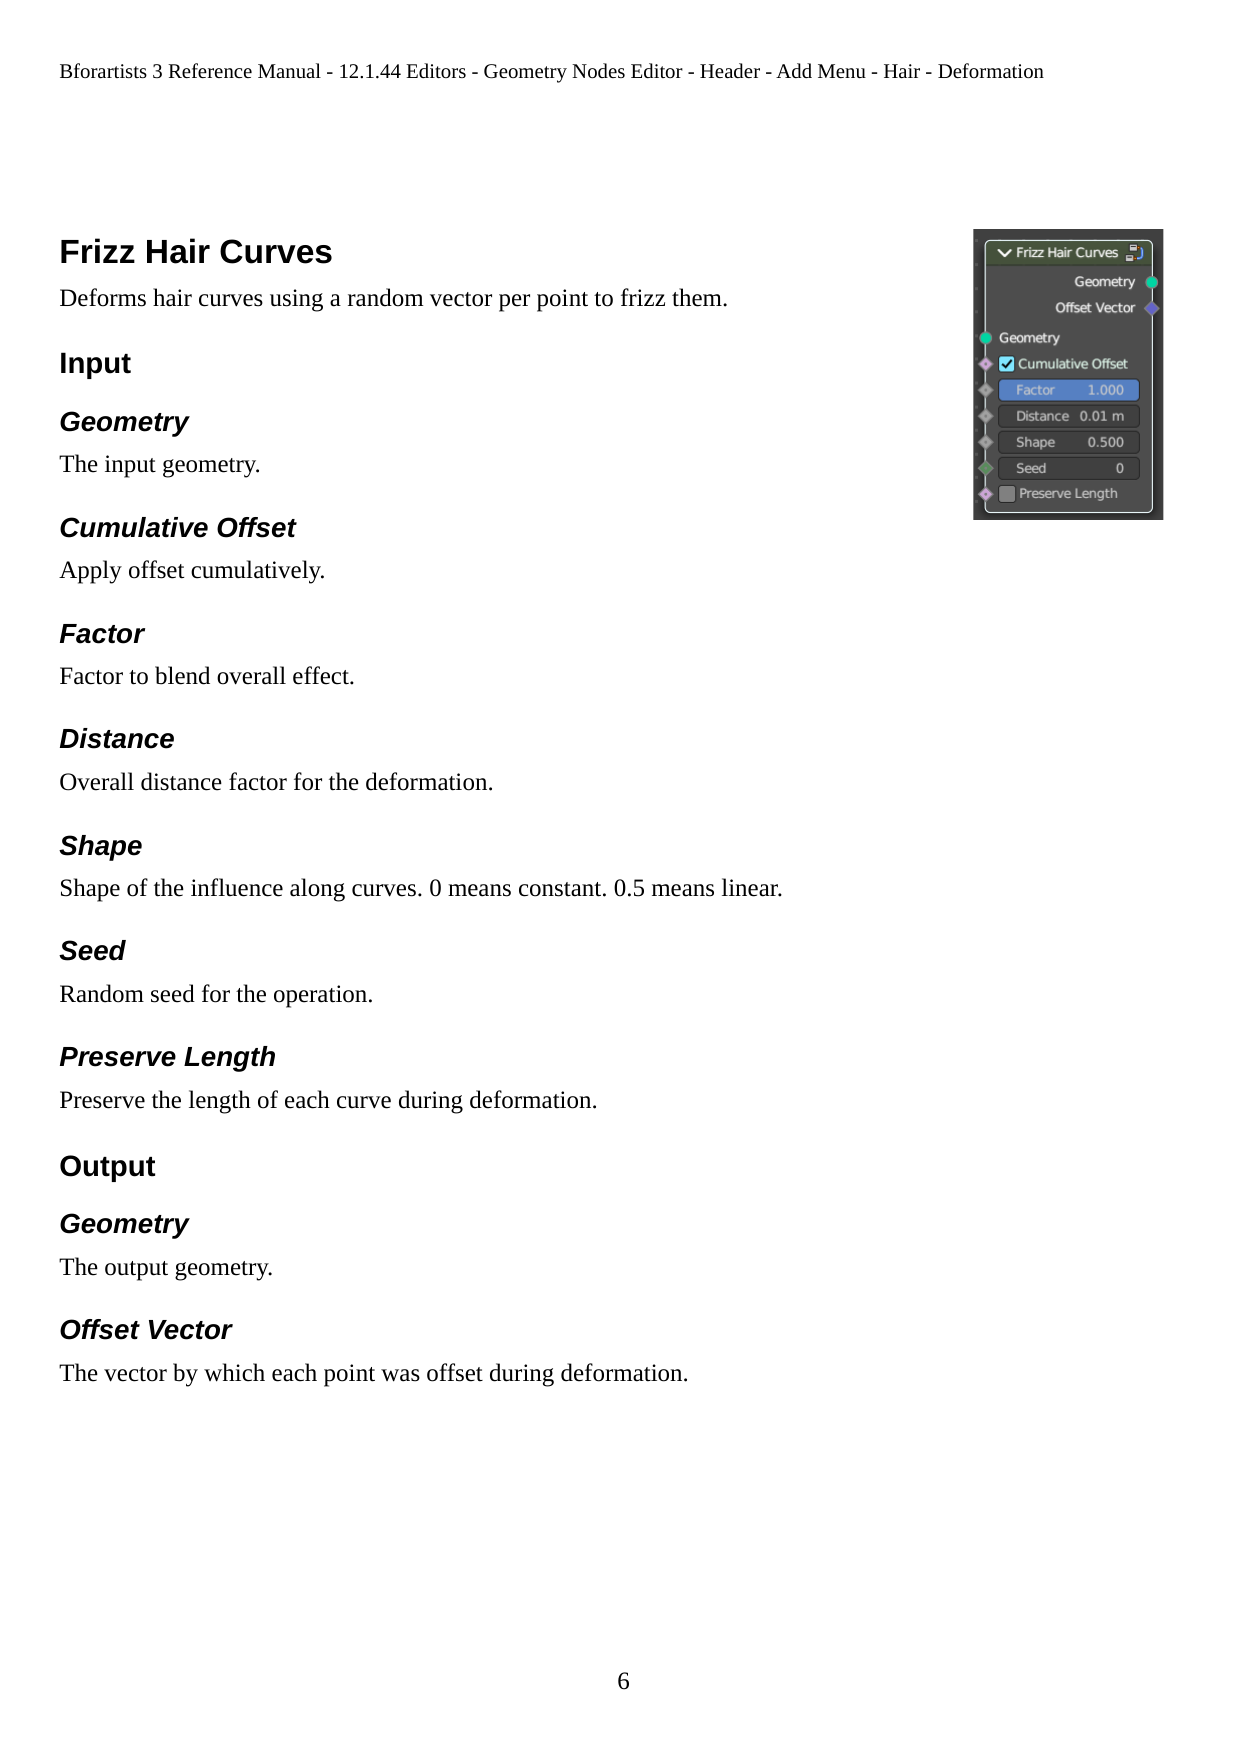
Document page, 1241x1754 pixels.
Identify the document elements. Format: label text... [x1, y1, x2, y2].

text Overall distance factor for the deformation. [59, 767, 1181, 796]
text Shape of the influence along curves. 0 means constant. 0.5 means linear. [59, 873, 1181, 902]
text The input geometry. [59, 449, 973, 478]
subtitle Distance [59, 723, 1181, 755]
subtitle Seed [59, 935, 1181, 967]
text Apply offset cumulatively. [59, 555, 1181, 584]
text Random seed for the operation. [59, 979, 1181, 1008]
subtitle Input [59, 346, 973, 380]
subtitle Frizz Hair Curves [59, 232, 973, 270]
subtitle Output [59, 1149, 1181, 1182]
text The output geometry. [59, 1252, 1181, 1281]
text The vector by which each point was offset during deformation. [59, 1358, 1181, 1387]
subtitle Cumulative Offset [59, 511, 1181, 543]
subtitle [1164, 346, 1181, 380]
subtitle Shape [59, 829, 1181, 861]
picture [973, 229, 1164, 520]
subtitle Preserve Length [59, 1041, 1181, 1073]
subtitle Offset Vector [59, 1313, 1181, 1345]
text Factor to blend overall effect. [59, 661, 1181, 690]
subtitle Geometry [59, 1207, 1181, 1239]
text [1164, 449, 1181, 478]
text Deforms hair curves using a random vector per point to frizz them. [59, 283, 973, 311]
subtitle [1164, 232, 1181, 270]
subtitle Factor [59, 617, 1181, 649]
text Preserve the length of each curve during deformation. [59, 1085, 1181, 1114]
subtitle Geometry [59, 405, 973, 437]
subtitle [1164, 405, 1181, 437]
